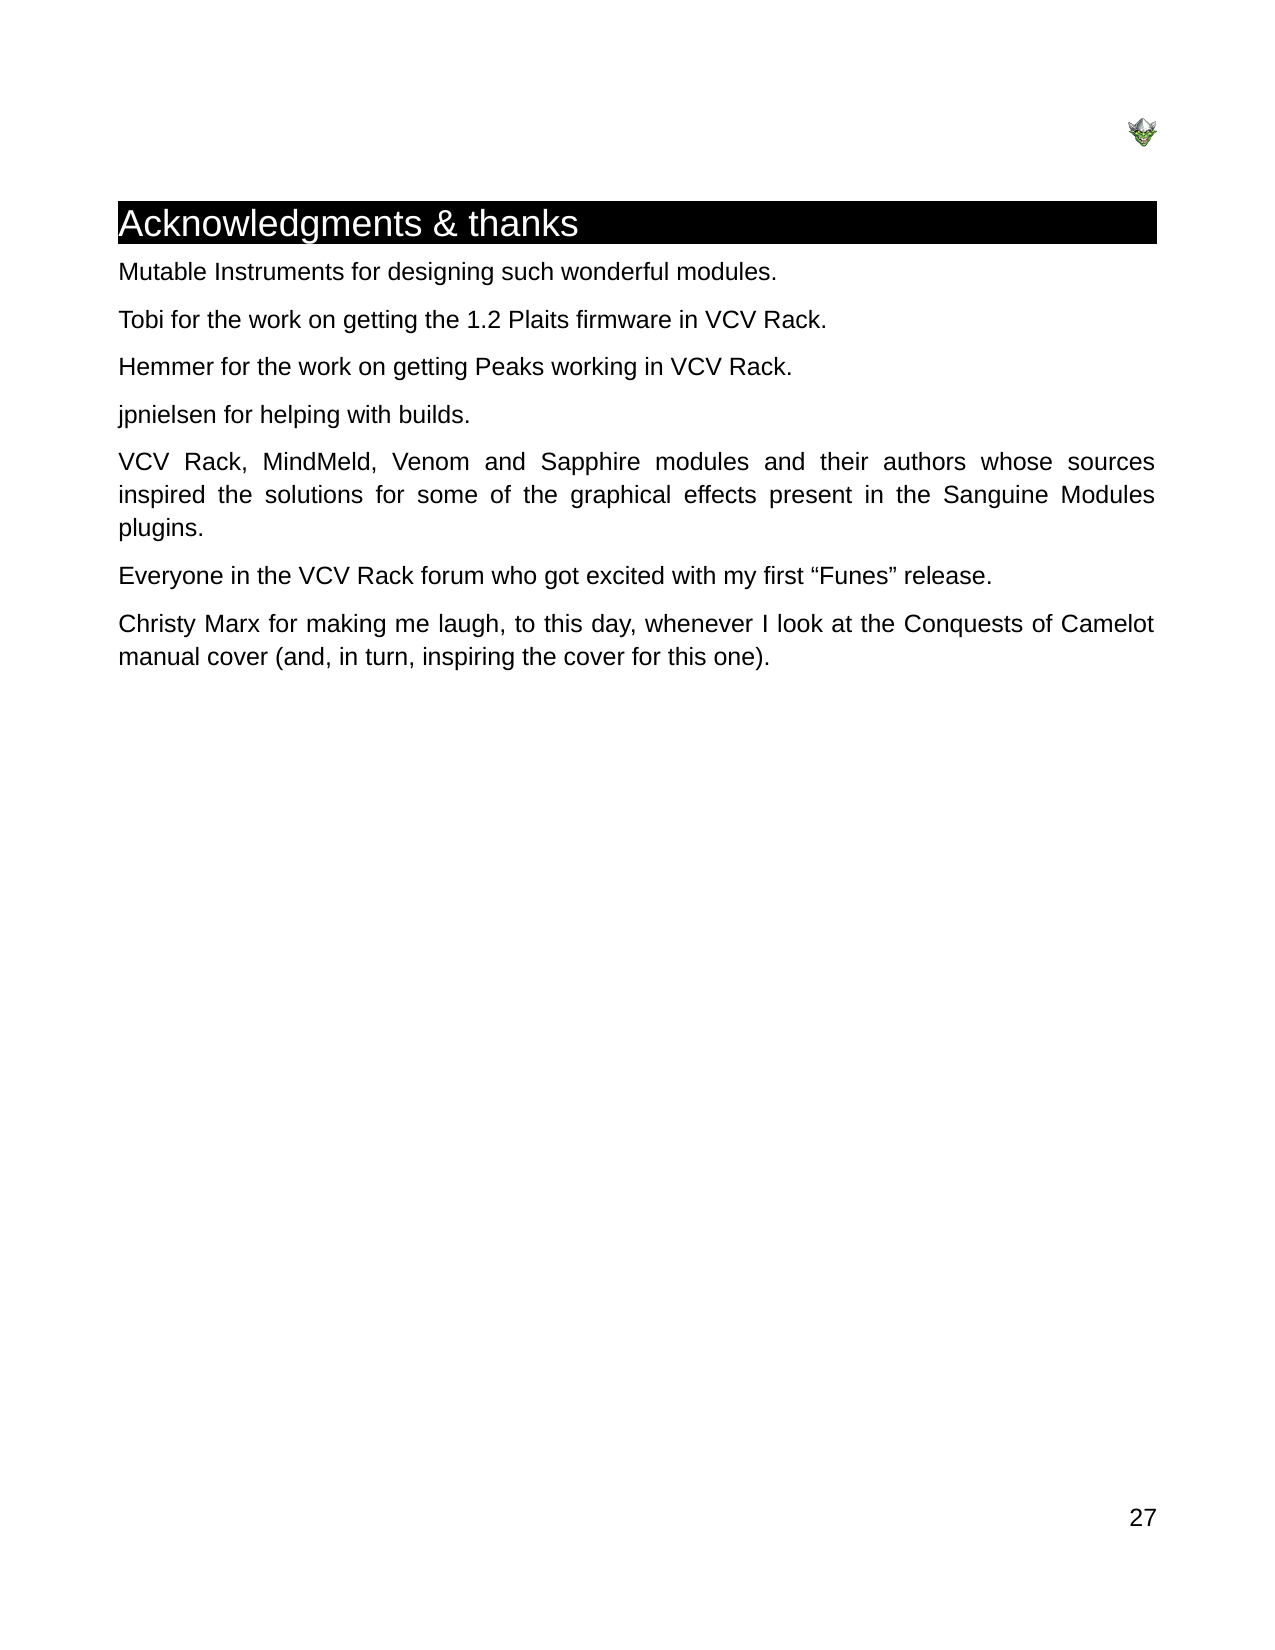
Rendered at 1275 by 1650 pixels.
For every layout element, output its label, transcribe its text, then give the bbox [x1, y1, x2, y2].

subtitle Acknowledgments & thanks [118, 201, 1157, 244]
text Christy Marx for making me laugh, to this day, whenever I look at the Conquests of Camelot manual cover (and, in turn, inspiring the cover for this one). [118, 609, 1157, 670]
text VCV Rack, MindMeld, Venom and Sapphire modules and their authors whose sources inspired the solutions for some of the graphical effects present in the Sanguine Modules plugins. [118, 447, 1157, 542]
text Mutable Instruments for designing such wonderful modules. [118, 257, 1157, 286]
text Tobi for the work on getting the 1.2 Plaits firmware in VCV Rack. [118, 304, 1157, 333]
text jpnielsen for helping with builds. [118, 400, 1157, 428]
text Hemmer for the work on getting Peaks working in VCV Rack. [118, 352, 1157, 381]
text Everyone in the VCV Rack forum who got excited with my first “Funes” release. [118, 561, 1157, 590]
